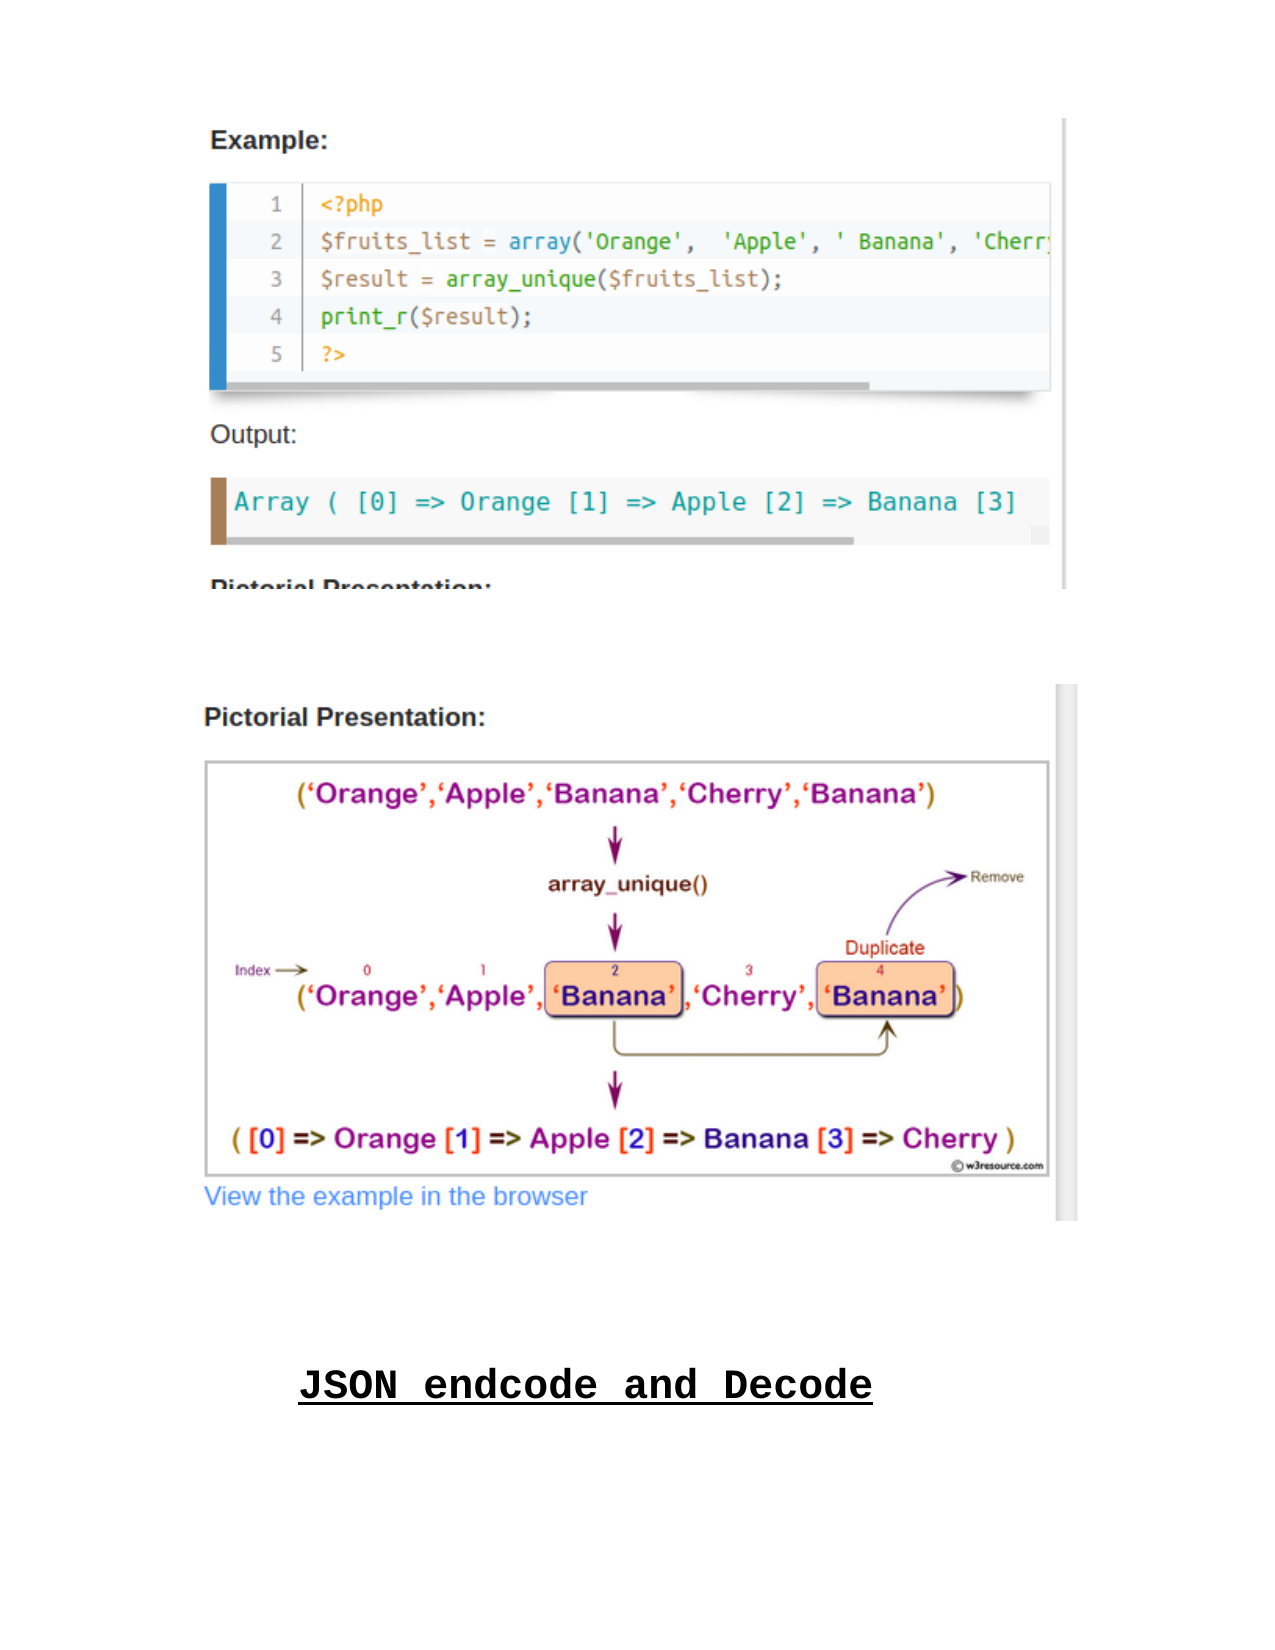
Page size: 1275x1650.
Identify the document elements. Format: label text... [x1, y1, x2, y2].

picture [208, 118, 1067, 589]
picture [197, 684, 1078, 1221]
text JSON endcode and Decode [118, 1364, 1157, 1411]
